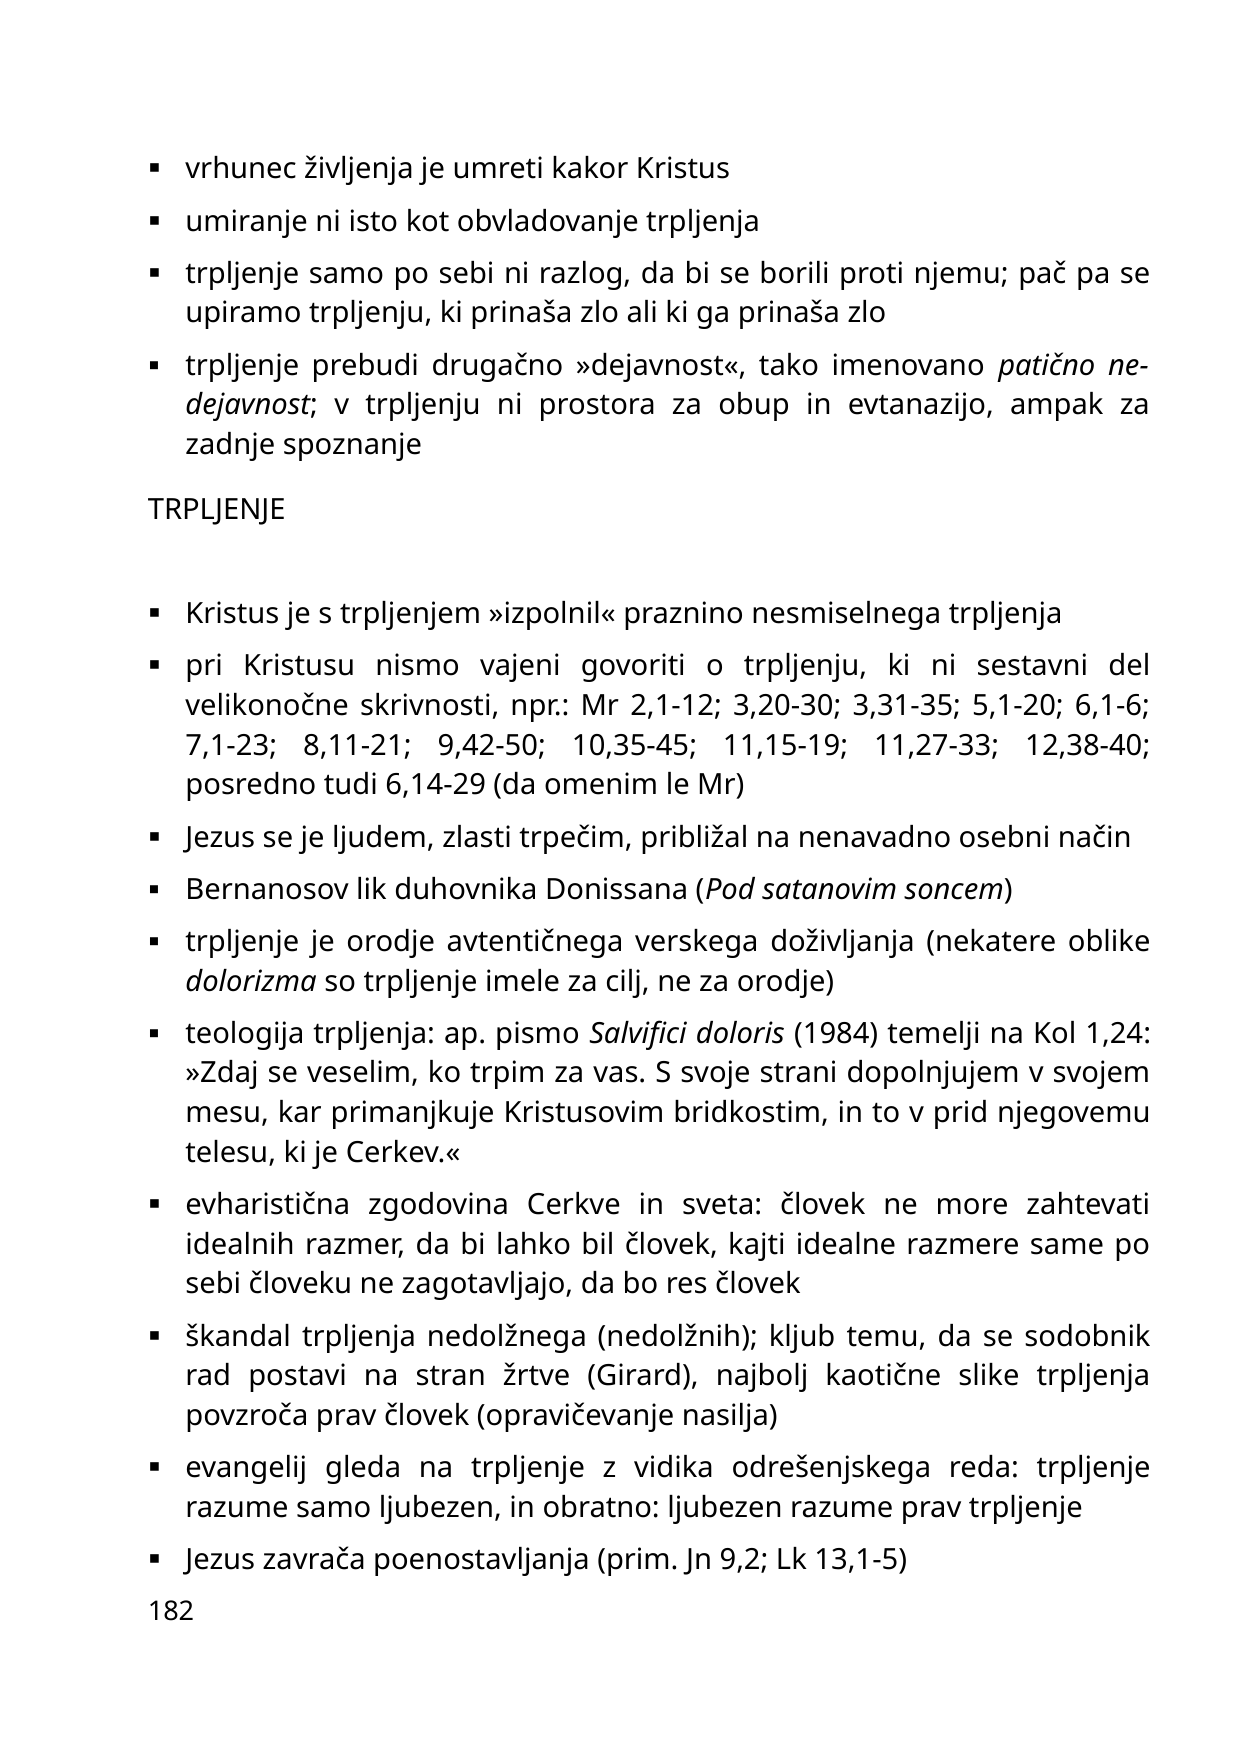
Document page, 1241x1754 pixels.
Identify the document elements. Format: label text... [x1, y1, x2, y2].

list trpljenje samo po sebi ni razlog, da bi se borili proti njemu; pač pa se upiramo trpljenju, ki prinaša zlo ali ki ga prinaša zlo [148, 252, 1152, 331]
list Jezus zavrača poenostavljanja (prim. Jn 9,2; Lk 13,1-5) [148, 1538, 1152, 1578]
list Jezus se je ljudem, zlasti trpečim, približal na nenavadno osebni način [148, 816, 1152, 856]
list vrhunec življenja je umreti kakor Kristus [148, 148, 1152, 187]
list evangelij gleda na trpljenje z vidika odrešenjskega reda: trpljenje razume samo ljubezen, in obratno: ljubezen razume prav trpljenje [148, 1446, 1152, 1526]
subtitle trpljenje [148, 488, 1152, 528]
list škandal trpljenja nedolžnega (nedolžnih); kljub temu, da se sodobnik rad postavi na stran žrtve (Girard), najbolj kaotične slike trpljenja povzroča prav človek (opravičevanje nasilja) [148, 1315, 1152, 1434]
list teologija trpljenja: ap. pismo Salvifici doloris (1984) temelji na Kol 1,24: »Zdaj se veselim, ko trpim za vas. S svoje strani dopolnjujem v svojem mesu, kar primanjkuje Kristusovim bridkostim, in to v prid njegovemu telesu, ki je Cerkev.« [148, 1012, 1152, 1171]
list trpljenje prebudi drugačno »dejavnost«, tako imenovano patično ne-dejavnost; v trpljenju ni prostora za obup in evtanazijo, ampak za zadnje spoznanje [148, 344, 1152, 463]
list evharistična zgodovina Cerkve in sveta: človek ne more zahtevati idealnih razmer, da bi lahko bil človek, kajti idealne razmere same po sebi človeku ne zagotavljajo, da bo res človek [148, 1183, 1152, 1302]
list umiranje ni isto kot obvladovanje trpljenja [148, 200, 1152, 239]
list pri Kristusu nismo vajeni govoriti o trpljenju, ki ni sestavni del velikonočne skrivnosti, npr.: Mr 2,1-12; 3,20-30; 3,31-35; 5,1-20; 6,1-6; 7,1-23; 8,11-21; 9,42-50; 10,35-45; 11,15-19; 11,27-33; 12,38-40; posredno tudi 6,14-29 (da omenim le Mr) [148, 644, 1152, 803]
list Kristus je s trpljenjem »izpolnil« praznino nesmiselnega trpljenja [148, 592, 1152, 632]
list Bernanosov lik duhovnika Donissana (Pod satanovim soncem) [148, 868, 1152, 908]
list trpljenje je orodje avtentičnega verskega doživljanja (nekatere oblike dolorizma so trpljenje imele za cilj, ne za orodje) [148, 920, 1152, 999]
